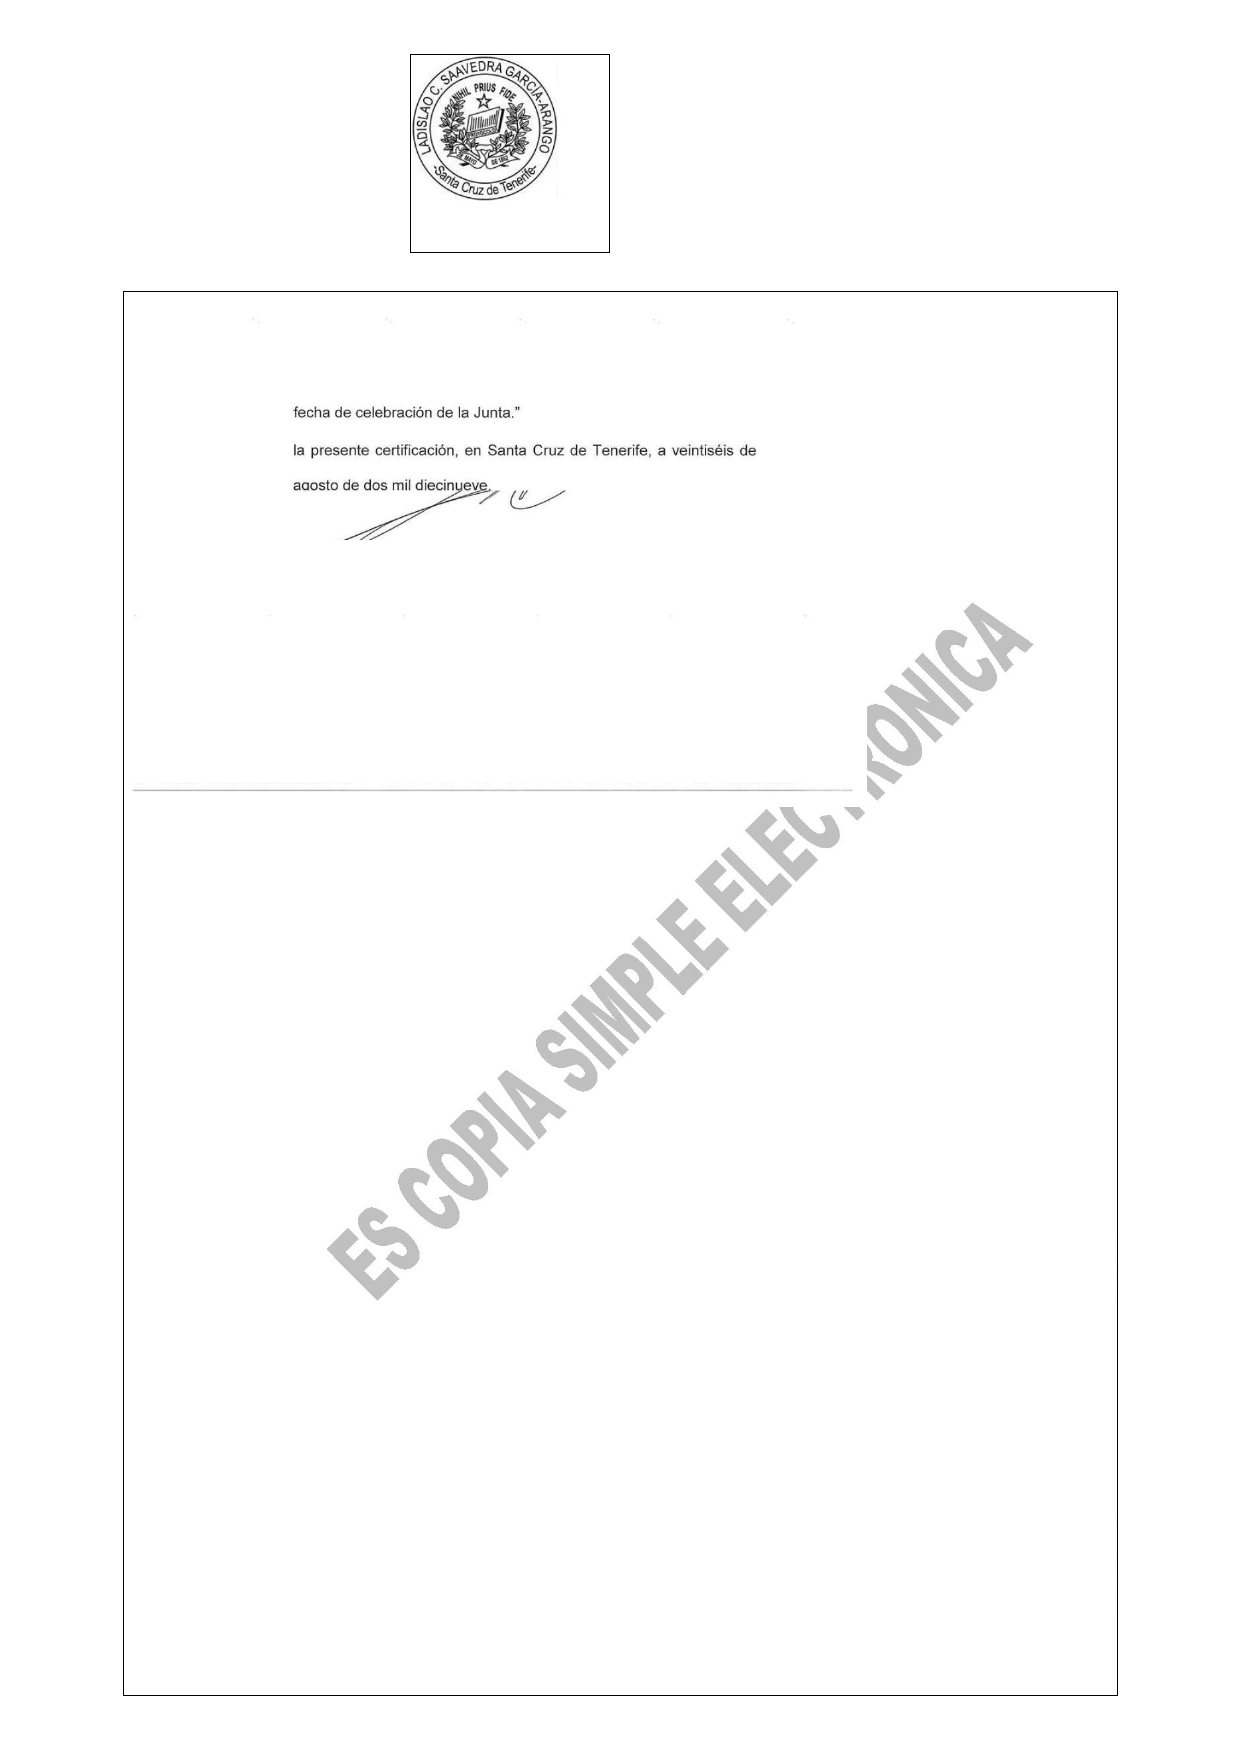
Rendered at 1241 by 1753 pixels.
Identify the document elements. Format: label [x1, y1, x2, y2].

picture [124, 292, 1117, 1695]
picture [411, 55, 609, 252]
